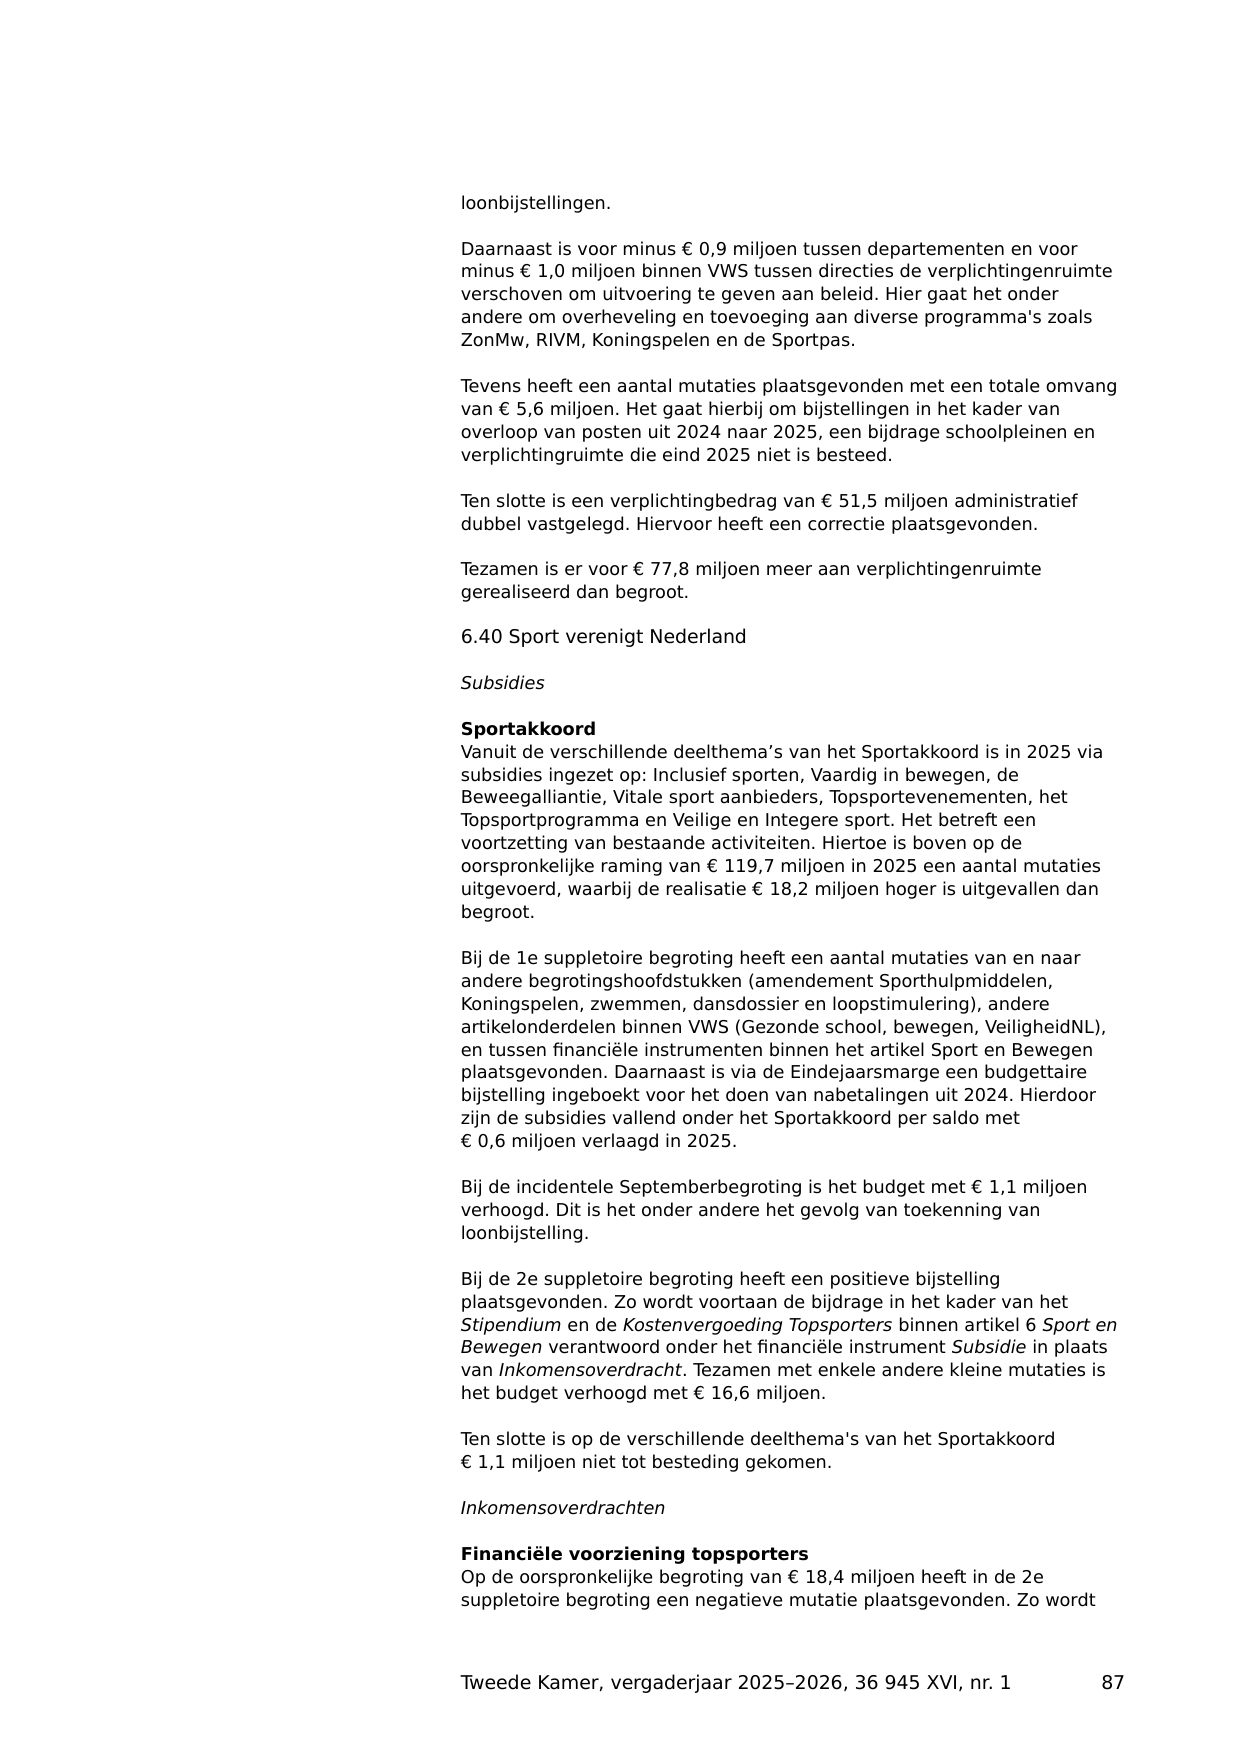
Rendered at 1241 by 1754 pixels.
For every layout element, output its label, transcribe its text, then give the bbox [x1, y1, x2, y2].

text Financiële voorziening topsporters Op de oorspronkelijke begroting van € 18,4 miljoen heeft in de 2e suppletoire begroting een negatieve mutatie plaatsgevonden. Zo wordt [461, 1542, 1125, 1611]
text Subsidies [461, 648, 1125, 694]
text Tezamen is er voor € 77,8 miljoen meer aan verplichtingenruimte gerealiseerd dan begroot. [461, 557, 1125, 603]
text Bij de 2e suppletoire begroting heeft een positieve bĳstelling plaatsgevonden. Zo wordt voortaan de bijdrage in het kader van het Stipendium en de Kostenvergoeding Topsporters binnen artikel 6 Sport en Bewegen verantwoord onder het financiële instrument Subsidie in plaats van Inkomensoverdracht. Tezamen met enkele andere kleine mutaties is het budget verhoogd met € 16,6 miljoen. [461, 1267, 1125, 1404]
text Daarnaast is voor minus € 0,9 miljoen tussen departementen en voor minus € 1,0 miljoen binnen VWS tussen directies de verplichtingenruimte verschoven om uitvoering te geven aan beleid. Hier gaat het onder andere om overheveling en toevoeging aan diverse programma's zoals ZonMw, RIVM, Koningspelen en de Sportpas. [461, 237, 1125, 351]
text Ten slotte is een verplichtingbedrag van € 51,5 miljoen administratief dubbel vastgelegd. Hiervoor heeft een correctie plaatsgevonden. [461, 489, 1125, 534]
text Tevens heeft een aantal mutaties plaatsgevonden met een totale omvang van € 5,6 miljoen. Het gaat hierbij om bijstellingen in het kader van overloop van posten uit 2024 naar 2025, een bijdrage schoolpleinen en verplichtingruimte die eind 2025 niet is besteed. [461, 374, 1125, 466]
text Inkomensoverdrachten [461, 1496, 1125, 1519]
text Bij de incidentele Septemberbegroting is het budget met € 1,1 miljoen verhoogd. Dit is het onder andere het gevolg van toekenning van loonbĳstelling. [461, 1175, 1125, 1244]
text Ten slotte is op de verschillende deelthema's van het Sportakkoord € 1,1 miljoen niet tot besteding gekomen. [461, 1427, 1125, 1473]
title 6.40 Sport verenigt Nederland [461, 626, 1125, 648]
text Sportakkoord Vanuit de verschillende deelthema’s van het Sportakkoord is in 2025 via subsidies ingezet op: Inclusief sporten, Vaardig in bewegen, de Beweegalliantie, Vitale sport aanbieders, Topsportevenementen, het Topsportprogramma en Veilige en Integere sport. Het betreft een voortzetting van bestaande activiteiten. Hiertoe is boven op de oorspronkelijke raming van € 119,7 miljoen in 2025 een aantal mutaties uitgevoerd, waarbij de realisatie € 18,2 miljoen hoger is uitgevallen dan begroot. [461, 717, 1125, 923]
text Bij de 1e suppletoire begroting heeft een aantal mutaties van en naar andere begrotingshoofdstukken (amendement Sporthulpmiddelen, Koningspelen, zwemmen, dansdossier en loopstimulering), andere artikelonderdelen binnen VWS (Gezonde school, bewegen, VeiligheidNL), en tussen financiële instrumenten binnen het artikel Sport en Bewegen plaatsgevonden. Daarnaast is via de Eindejaarsmarge een budgettaire bijstelling ingeboekt voor het doen van nabetalingen uit 2024. Hierdoor zijn de subsidies vallend onder het Sportakkoord per saldo met € 0,6 miljoen verlaagd in 2025. [461, 946, 1125, 1152]
text loonbijstellingen. [461, 191, 1125, 214]
